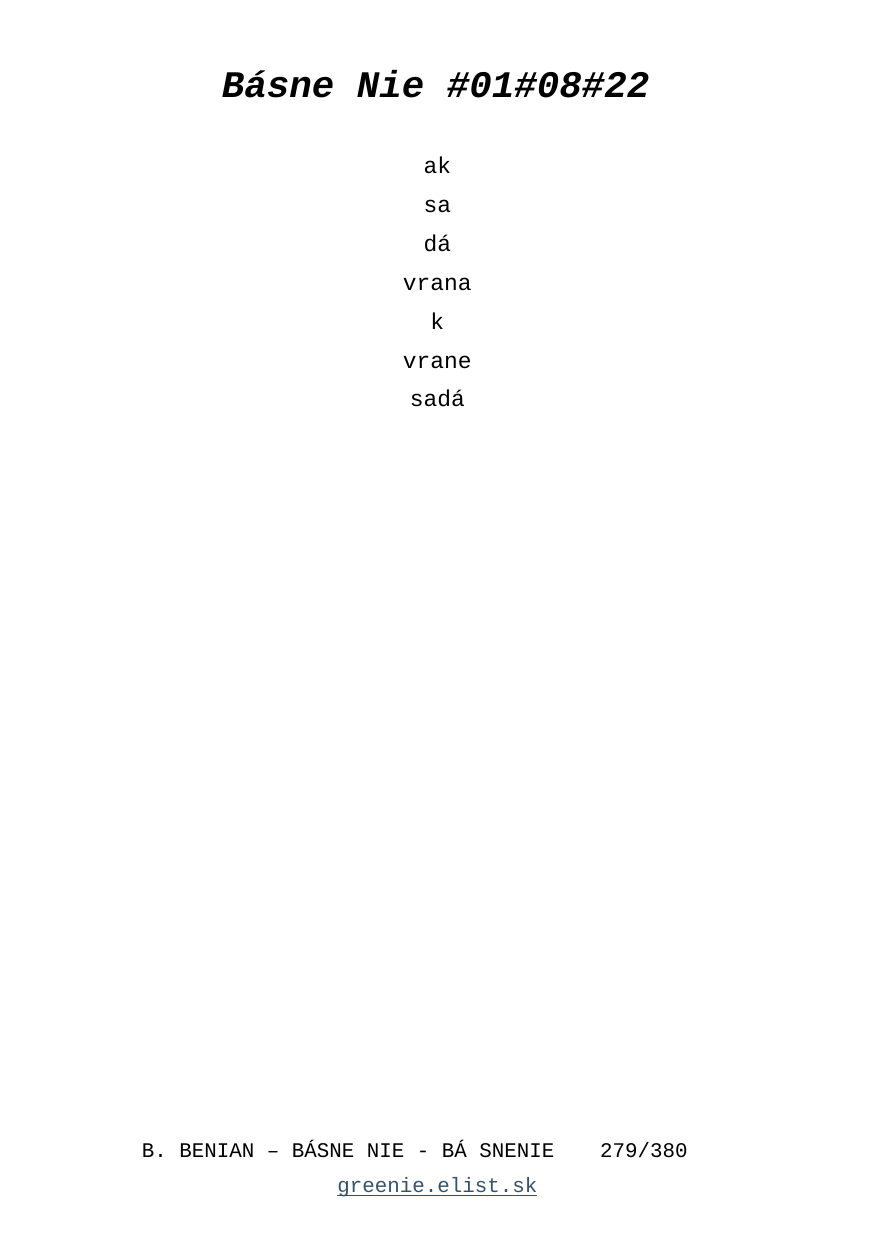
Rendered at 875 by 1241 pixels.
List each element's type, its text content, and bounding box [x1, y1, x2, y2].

text ak sa dá vrana k vrane sadá [41, 155, 833, 414]
subtitle Básne Nie #01#08#22 [41, 66, 833, 109]
